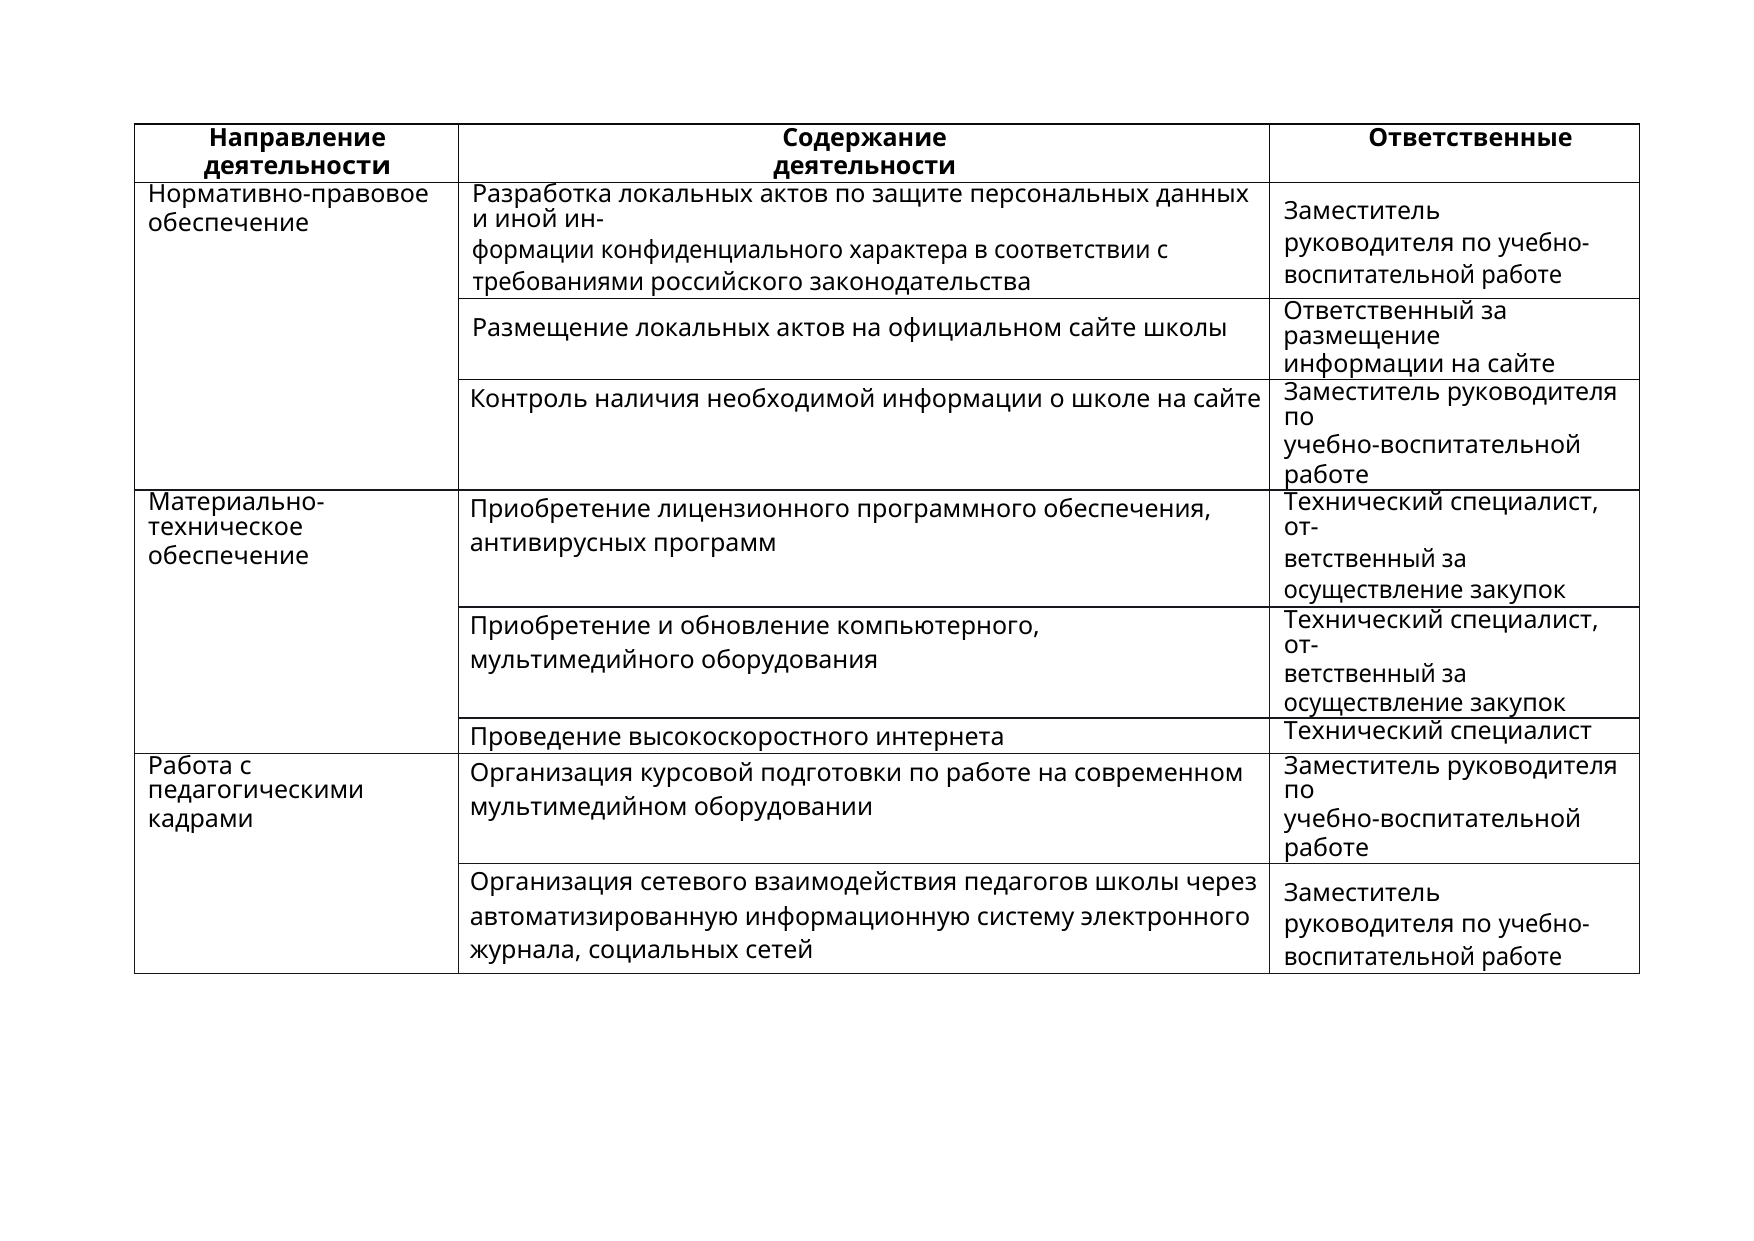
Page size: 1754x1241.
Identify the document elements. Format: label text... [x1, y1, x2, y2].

table_cell Приобретение и обновление компьютерного, мультимедийного оборудования [459, 608, 1269, 717]
table_cell Организация курсовой подготовки по работе на современном мультимедийном оборудовании [459, 754, 1269, 862]
table_cell Материально-техническое обеспечение [135, 491, 458, 753]
table_header Направление деятельности [135, 125, 458, 181]
table_cell Нормативно-правовое обеспечение [135, 183, 458, 489]
table_cell Организация сетевого взаимодействия педагогов школы через автоматизированную информационную систему электронного журнала, социальных сетей [459, 864, 1269, 972]
table_cell Заместитель руководителя по учебно-воспитательной работе [1270, 864, 1639, 972]
table_cell Контроль наличия необходимой информации о школе на сайте [459, 380, 1269, 489]
table_header Ответственные [1270, 125, 1639, 181]
table_header Содержание деятельности [459, 125, 1269, 181]
table_cell Технический специалист, от- ветственный за осуществление закупок [1270, 491, 1639, 606]
table_cell Приобретение лицензионного программного обеспечения, антивирусных программ [459, 491, 1269, 606]
table_cell Заместитель руководителя по учебно-воспитательной работе [1270, 183, 1639, 297]
table_cell Проведение высокоскоростного интернета [459, 719, 1269, 753]
table_cell Заместитель руководителя по учебно-воспитательной работе [1270, 754, 1639, 862]
table_cell Работа с педагогическими кадрами [135, 754, 458, 972]
table_cell Разработка локальных актов по защите персональных данных и иной ин- формации конфиденциального характера в соответствии с требованиями российского законодательства [459, 183, 1269, 297]
table_cell Технический специалист, от- ветственный за осуществление закупок [1270, 608, 1639, 717]
table_cell Ответственный за размещение информации на сайте [1270, 299, 1639, 379]
table_cell Размещение локальных актов на официальном сайте школы [459, 299, 1269, 379]
table_cell Технический специалист [1270, 719, 1639, 753]
table_cell Заместитель руководителя по учебно-воспитательной работе [1270, 380, 1639, 489]
